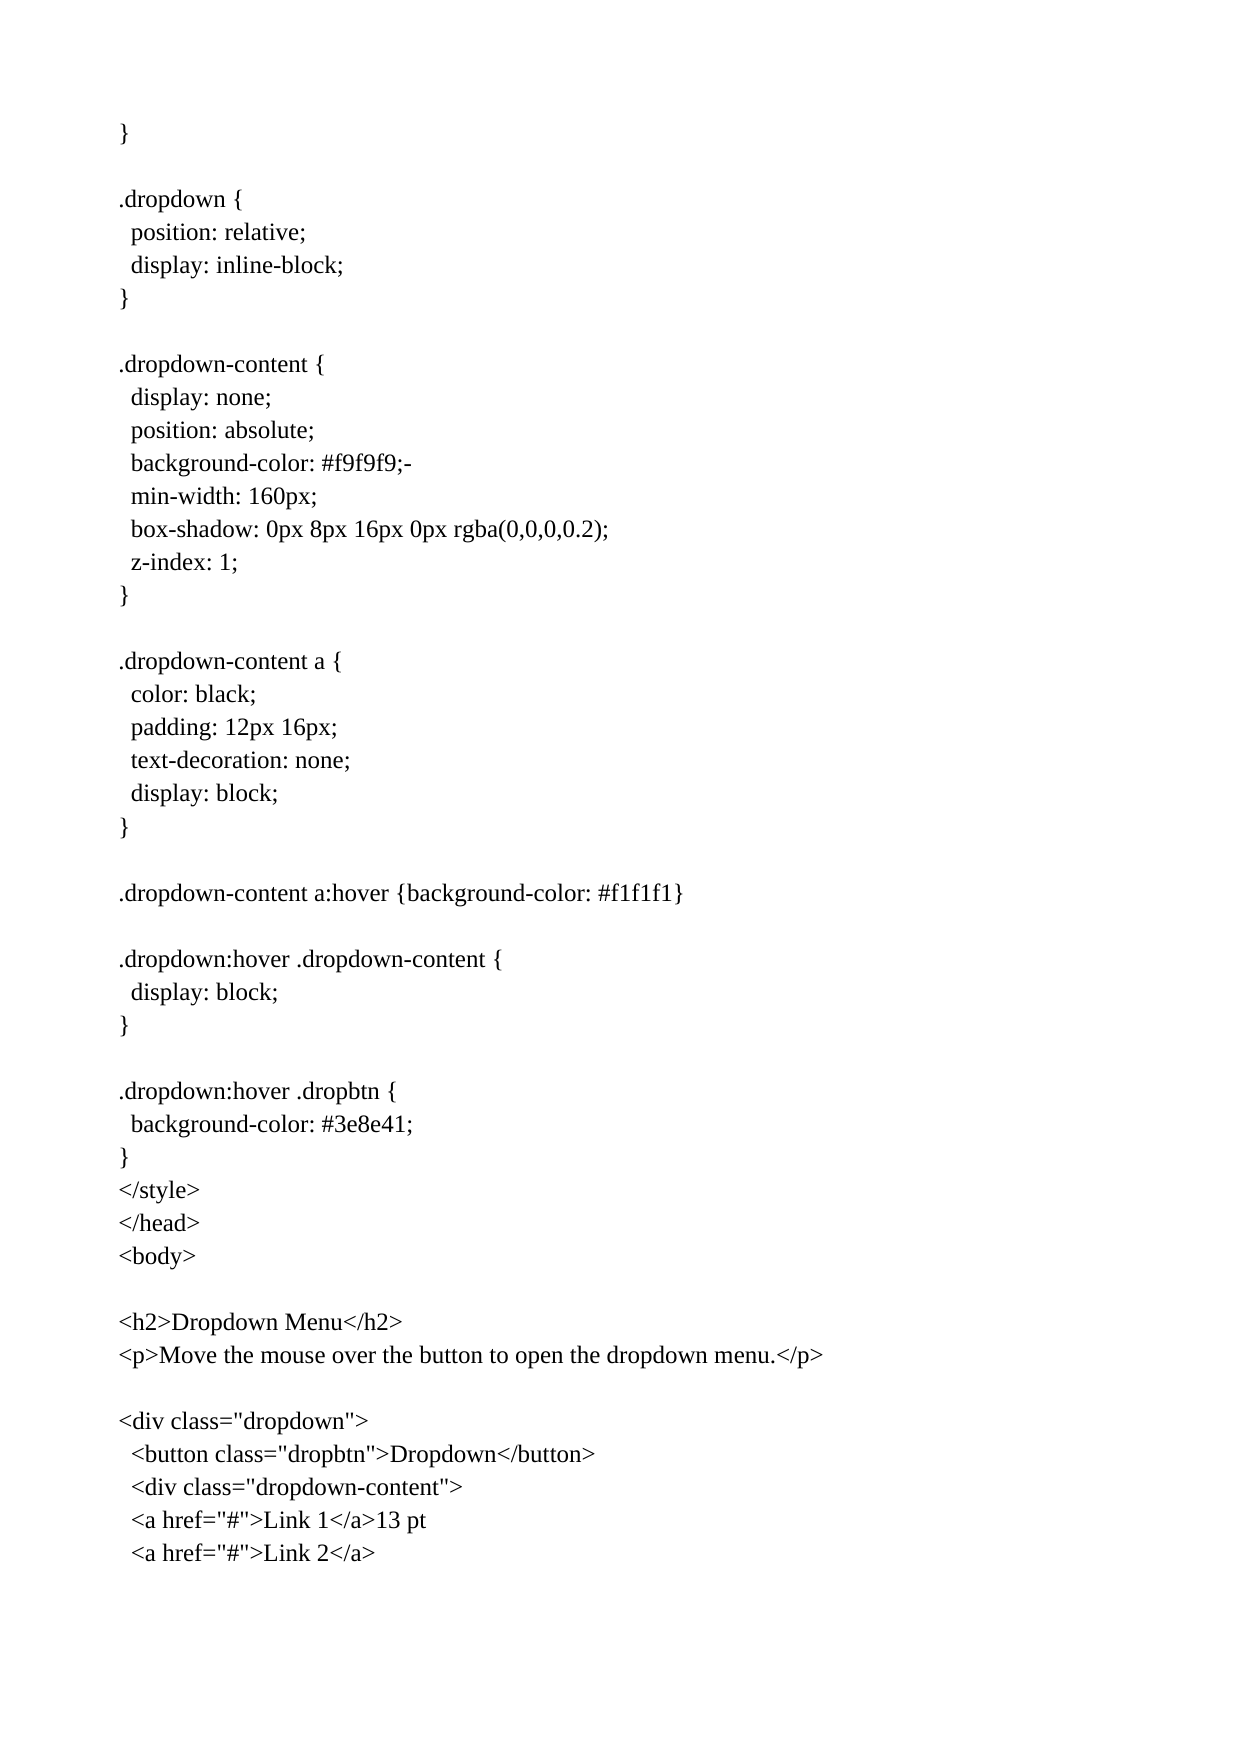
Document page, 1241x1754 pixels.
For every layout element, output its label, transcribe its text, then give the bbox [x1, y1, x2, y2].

text display: block; [118, 778, 1122, 807]
text .dropdown-content a:hover {background-color: #f1f1f1} [118, 878, 1122, 906]
text <button class="dropbtn">Dropdown</button> [118, 1439, 1122, 1468]
text box-shadow: 0px 8px 16px 0px rgba(0,0,0,0.2); [118, 514, 1122, 543]
text z-index: 1; [118, 547, 1122, 576]
text <a href="#">Link 2</a> [118, 1538, 1122, 1567]
text } [118, 812, 1122, 840]
text position: relative; [118, 217, 1122, 246]
text <p>Move the mouse over the button to open the dropdown menu.</p> [118, 1340, 1122, 1369]
text position: absolute; [118, 415, 1122, 444]
text text-decoration: none; [118, 746, 1122, 774]
text </head> [118, 1208, 1122, 1237]
text .dropdown-content a { [118, 646, 1122, 675]
text min-width: 160px; [118, 481, 1122, 510]
text <body> [118, 1241, 1122, 1269]
text } [118, 580, 1122, 609]
text <div class="dropdown-content"> [118, 1472, 1122, 1501]
text <div class="dropdown"> [118, 1406, 1122, 1435]
text .dropdown:hover .dropbtn { [118, 1076, 1122, 1104]
text } [118, 1142, 1122, 1171]
text background-color: #f9f9f9;- [118, 448, 1122, 477]
text display: block; [118, 977, 1122, 1005]
text </style> [118, 1175, 1122, 1203]
text } [118, 1010, 1122, 1038]
text color: black; [118, 679, 1122, 708]
text .dropdown-content { [118, 349, 1122, 378]
text } [118, 118, 1122, 147]
text background-color: #3e8e41; [118, 1109, 1122, 1137]
text display: inline-block; [118, 250, 1122, 279]
text <h2>Dropdown Menu</h2> [118, 1307, 1122, 1336]
text .dropdown:hover .dropdown-content { [118, 944, 1122, 972]
text <a href="#">Link 1</a>13 pt [118, 1505, 1122, 1534]
text } [118, 283, 1122, 312]
text padding: 12px 16px; [118, 712, 1122, 741]
text display: none; [118, 382, 1122, 411]
text .dropdown { [118, 184, 1122, 213]
